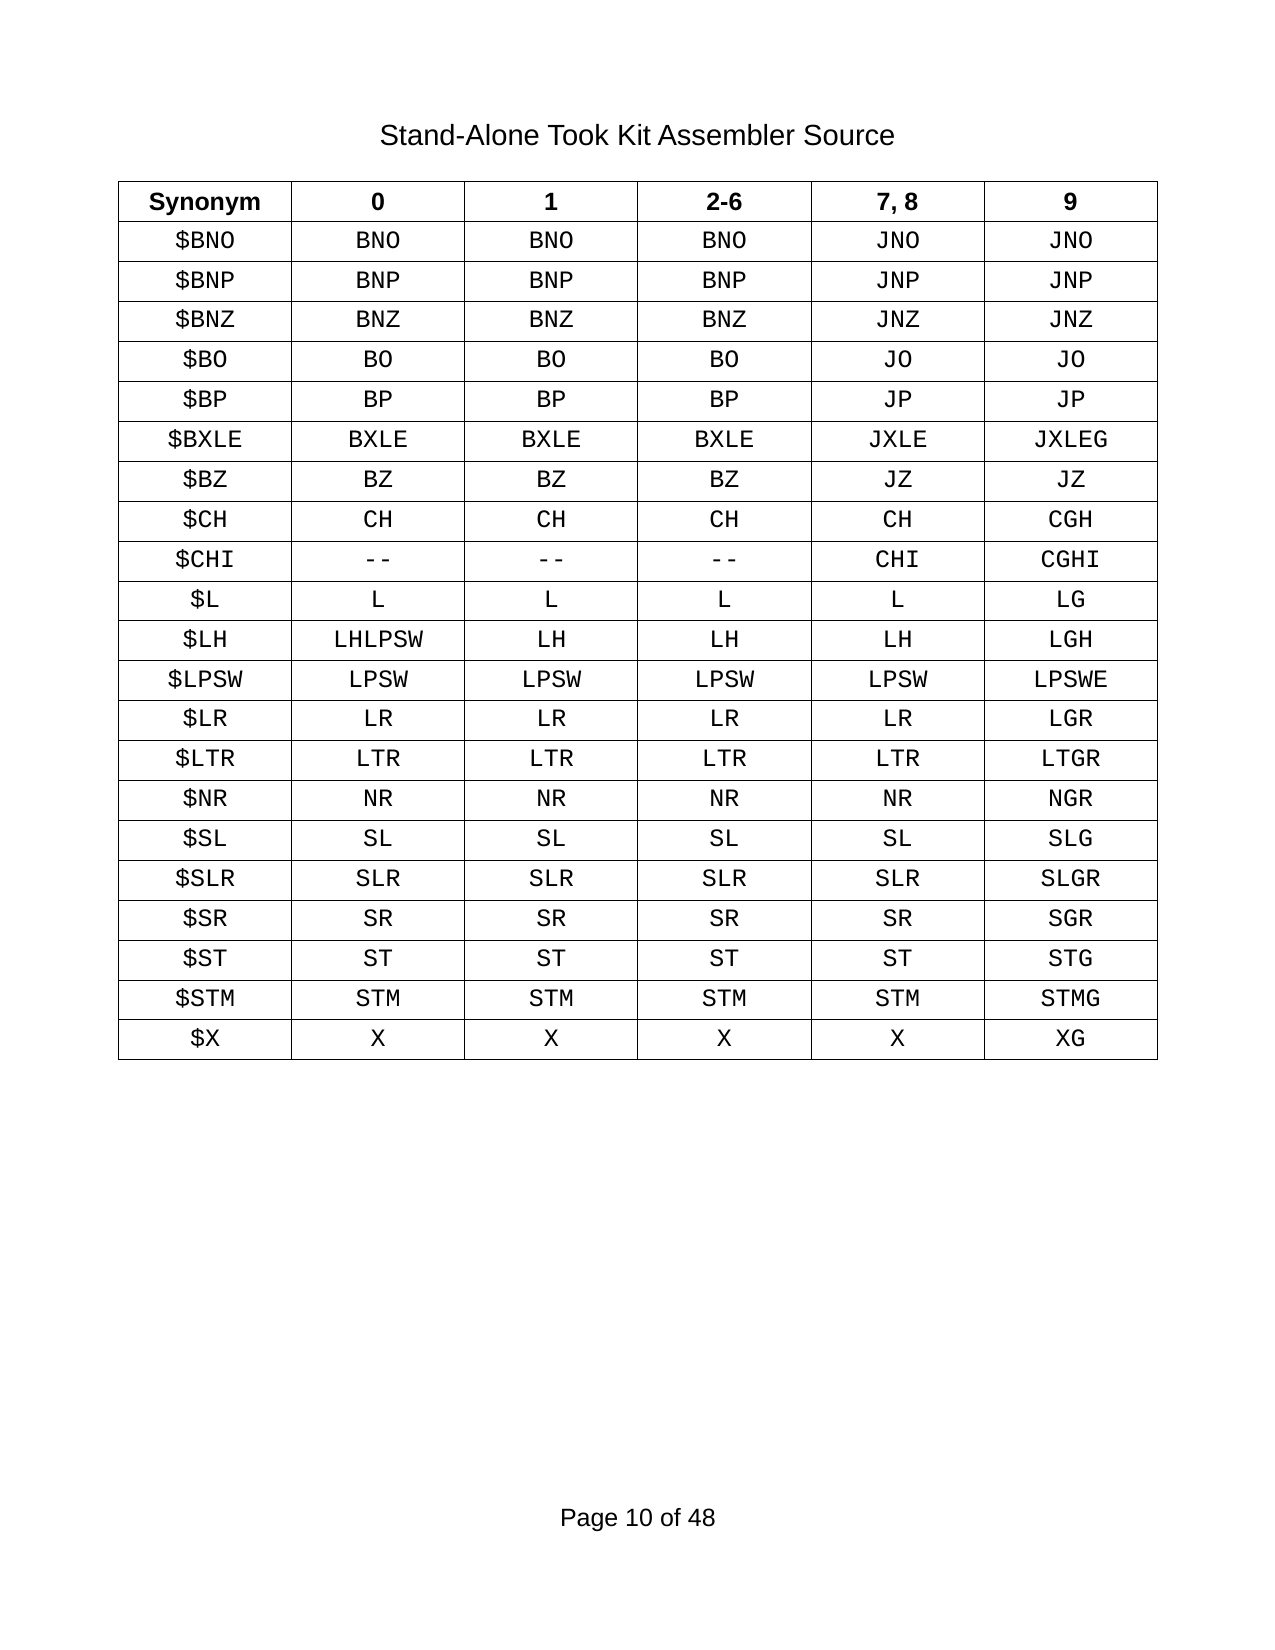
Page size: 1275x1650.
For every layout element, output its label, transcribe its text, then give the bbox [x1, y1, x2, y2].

table_cell NR [292, 781, 464, 820]
table_cell $SR [119, 901, 291, 939]
table_header 1 [465, 182, 637, 221]
table_cell L [465, 582, 637, 620]
table_cell CH [292, 502, 464, 541]
table_cell $SLR [119, 861, 291, 900]
table_cell $SL [119, 821, 291, 860]
table_cell SLR [812, 861, 984, 900]
table_cell CH [812, 502, 984, 541]
table_cell STM [465, 981, 637, 1019]
table_cell LTR [465, 741, 637, 780]
table_cell SGR [985, 901, 1157, 939]
table_cell JNO [985, 222, 1157, 261]
table_cell $BNO [119, 222, 291, 261]
table_cell BNZ [638, 302, 811, 341]
table_cell SLR [638, 861, 811, 900]
table_cell BNO [465, 222, 637, 261]
table_cell CH [638, 502, 811, 541]
table_header 9 [985, 182, 1157, 221]
table_cell BZ [465, 462, 637, 501]
table_cell LR [292, 701, 464, 740]
table_cell SR [465, 901, 637, 939]
table_cell SLG [985, 821, 1157, 860]
table_cell LPSW [465, 661, 637, 700]
table_cell LHLPSW [292, 621, 464, 660]
table_cell $BNZ [119, 302, 291, 341]
table_cell $CH [119, 502, 291, 541]
table_cell L [638, 582, 811, 620]
table_cell $LH [119, 621, 291, 660]
table_cell X [638, 1020, 811, 1059]
table_header Synonym [119, 182, 291, 221]
table_cell STG [985, 941, 1157, 979]
table_cell BXLE [292, 422, 464, 461]
table_cell $BZ [119, 462, 291, 501]
table_cell $LPSW [119, 661, 291, 700]
table_cell SR [812, 901, 984, 939]
table_cell CH [465, 502, 637, 541]
table_cell BNO [638, 222, 811, 261]
table_cell JNZ [812, 302, 984, 341]
table_cell LR [812, 701, 984, 740]
table_cell ST [638, 941, 811, 979]
table_cell JNP [812, 262, 984, 301]
table_cell $BP [119, 382, 291, 421]
table_cell $L [119, 582, 291, 620]
table_cell LTR [812, 741, 984, 780]
table_cell CGHI [985, 542, 1157, 581]
table_cell LTR [292, 741, 464, 780]
table_header 2-6 [638, 182, 811, 221]
table_cell JNZ [985, 302, 1157, 341]
table_cell JO [985, 342, 1157, 381]
table_cell JO [812, 342, 984, 381]
table_cell LH [465, 621, 637, 660]
table_cell LGR [985, 701, 1157, 740]
table_cell $X [119, 1020, 291, 1059]
table_cell X [292, 1020, 464, 1059]
table_cell LPSWE [985, 661, 1157, 700]
table_cell SL [292, 821, 464, 860]
table_cell LPSW [638, 661, 811, 700]
table_cell XG [985, 1020, 1157, 1059]
table_cell SLR [292, 861, 464, 900]
table_cell X [812, 1020, 984, 1059]
table_cell BNP [465, 262, 637, 301]
table_cell STM [812, 981, 984, 1019]
table_cell LR [638, 701, 811, 740]
table_cell $CHI [119, 542, 291, 581]
table_cell LH [638, 621, 811, 660]
table_cell $LTR [119, 741, 291, 780]
table_cell LR [465, 701, 637, 740]
table_cell LPSW [292, 661, 464, 700]
table_cell SL [638, 821, 811, 860]
table_cell $BO [119, 342, 291, 381]
table_cell BO [292, 342, 464, 381]
table_cell SR [292, 901, 464, 939]
table_cell -- [638, 542, 811, 581]
table_header 0 [292, 182, 464, 221]
table_cell NR [812, 781, 984, 820]
table_cell LTGR [985, 741, 1157, 780]
table_cell STM [292, 981, 464, 1019]
table_cell L [812, 582, 984, 620]
table_cell ST [812, 941, 984, 979]
table_cell JP [985, 382, 1157, 421]
table_cell JNP [985, 262, 1157, 301]
table_cell STM [638, 981, 811, 1019]
table_cell LH [812, 621, 984, 660]
table_cell BP [638, 382, 811, 421]
table_cell LG [985, 582, 1157, 620]
table_cell CGH [985, 502, 1157, 541]
table_cell ST [465, 941, 637, 979]
table_cell L [292, 582, 464, 620]
table_cell $NR [119, 781, 291, 820]
table_cell CHI [812, 542, 984, 581]
table_cell X [465, 1020, 637, 1059]
table_cell NGR [985, 781, 1157, 820]
table_cell NR [638, 781, 811, 820]
table_cell -- [465, 542, 637, 581]
table_cell LPSW [812, 661, 984, 700]
table_cell SL [812, 821, 984, 860]
table_cell BZ [292, 462, 464, 501]
table_cell JXLE [812, 422, 984, 461]
table_cell JZ [812, 462, 984, 501]
table_cell BNP [638, 262, 811, 301]
table_cell JXLEG [985, 422, 1157, 461]
table_cell SR [638, 901, 811, 939]
table_cell BNZ [465, 302, 637, 341]
table_cell BNP [292, 262, 464, 301]
table_cell JZ [985, 462, 1157, 501]
table_cell BO [465, 342, 637, 381]
table_cell SL [465, 821, 637, 860]
table_cell $LR [119, 701, 291, 740]
table_cell LGH [985, 621, 1157, 660]
table_cell BXLE [465, 422, 637, 461]
table_cell JP [812, 382, 984, 421]
table_cell ST [292, 941, 464, 979]
table_cell BO [638, 342, 811, 381]
table_cell BP [465, 382, 637, 421]
table_cell -- [292, 542, 464, 581]
table_cell $ST [119, 941, 291, 979]
table_cell $STM [119, 981, 291, 1019]
table_cell JNO [812, 222, 984, 261]
table_cell BP [292, 382, 464, 421]
table_cell BNZ [292, 302, 464, 341]
table_cell SLR [465, 861, 637, 900]
table_cell BNO [292, 222, 464, 261]
table_cell NR [465, 781, 637, 820]
table_cell BZ [638, 462, 811, 501]
table_cell $BXLE [119, 422, 291, 461]
table_cell BXLE [638, 422, 811, 461]
table_cell SLGR [985, 861, 1157, 900]
table_cell STMG [985, 981, 1157, 1019]
table_header 7, 8 [812, 182, 984, 221]
table_cell $BNP [119, 262, 291, 301]
table_cell LTR [638, 741, 811, 780]
